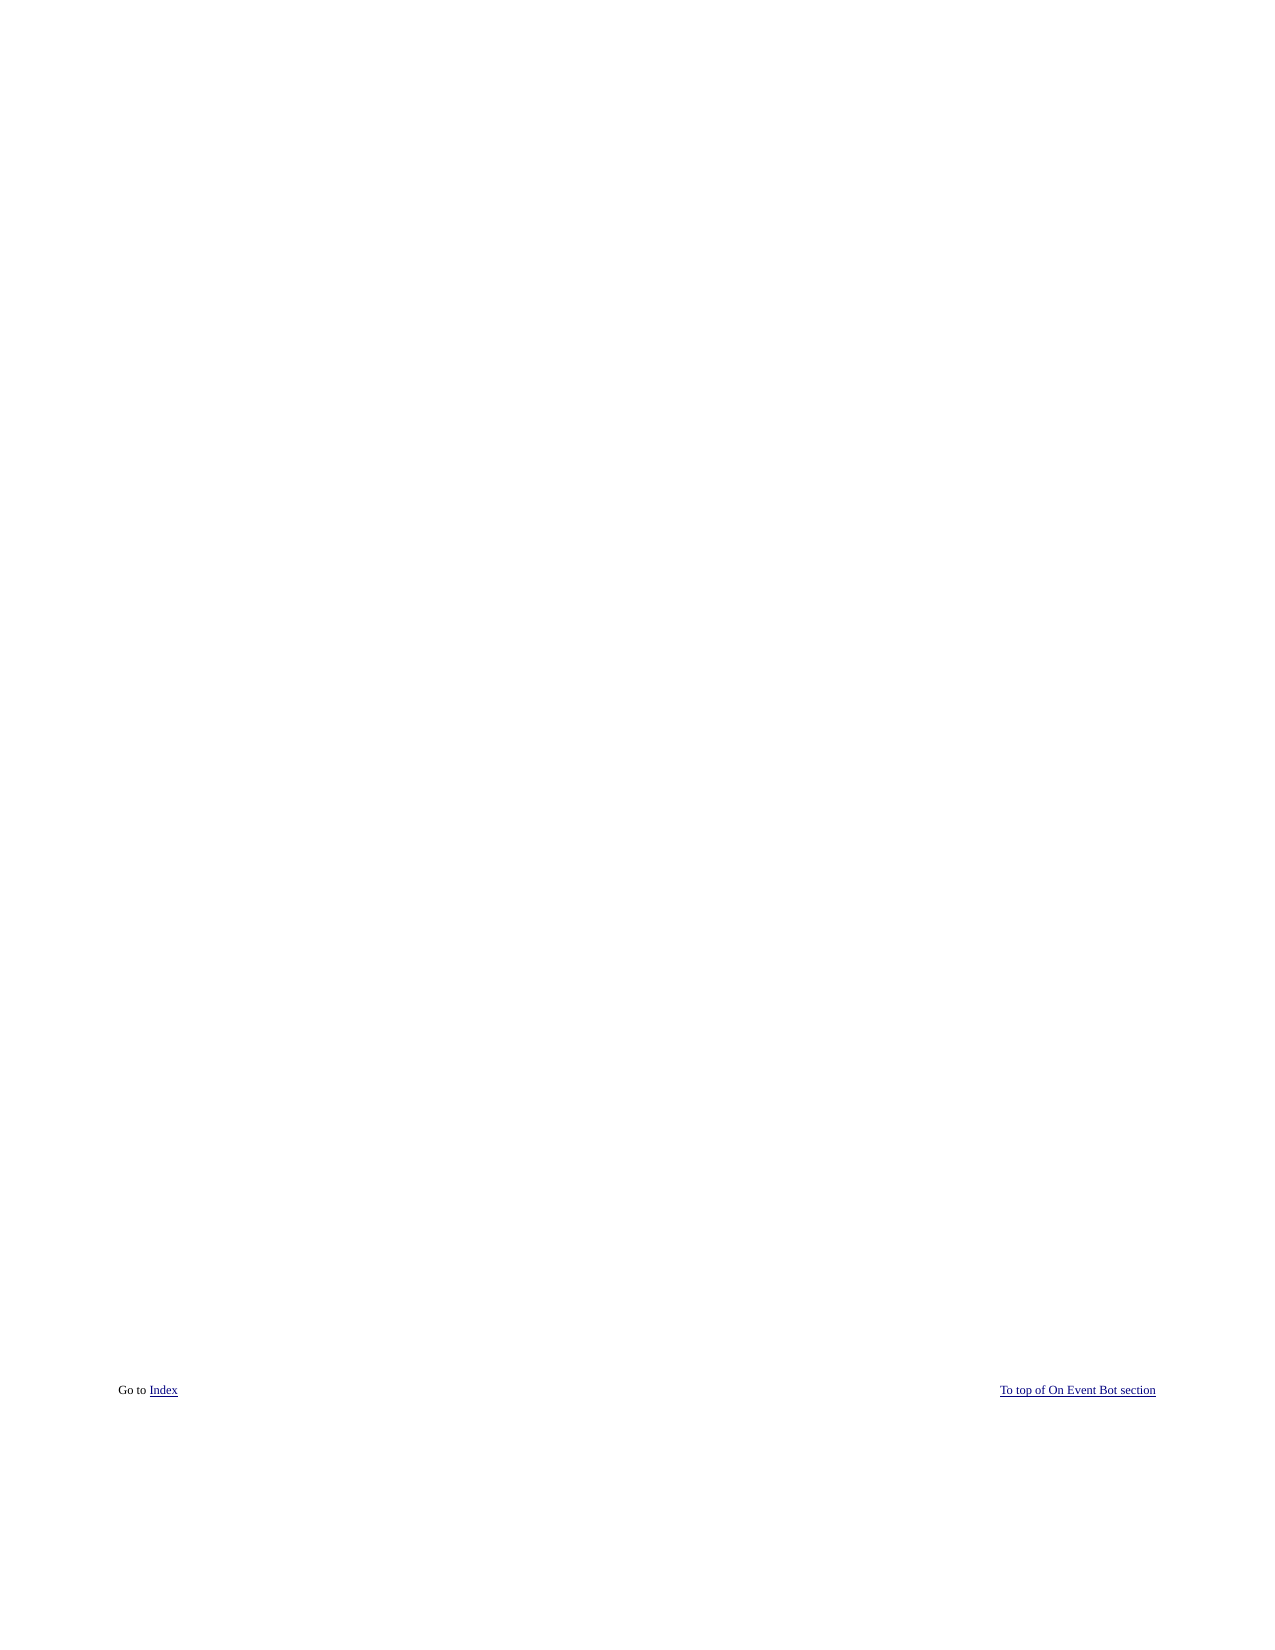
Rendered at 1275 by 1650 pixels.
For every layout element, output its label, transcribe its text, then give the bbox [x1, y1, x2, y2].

text Go to Index To top of On Event Bot section [118, 1383, 1157, 1397]
